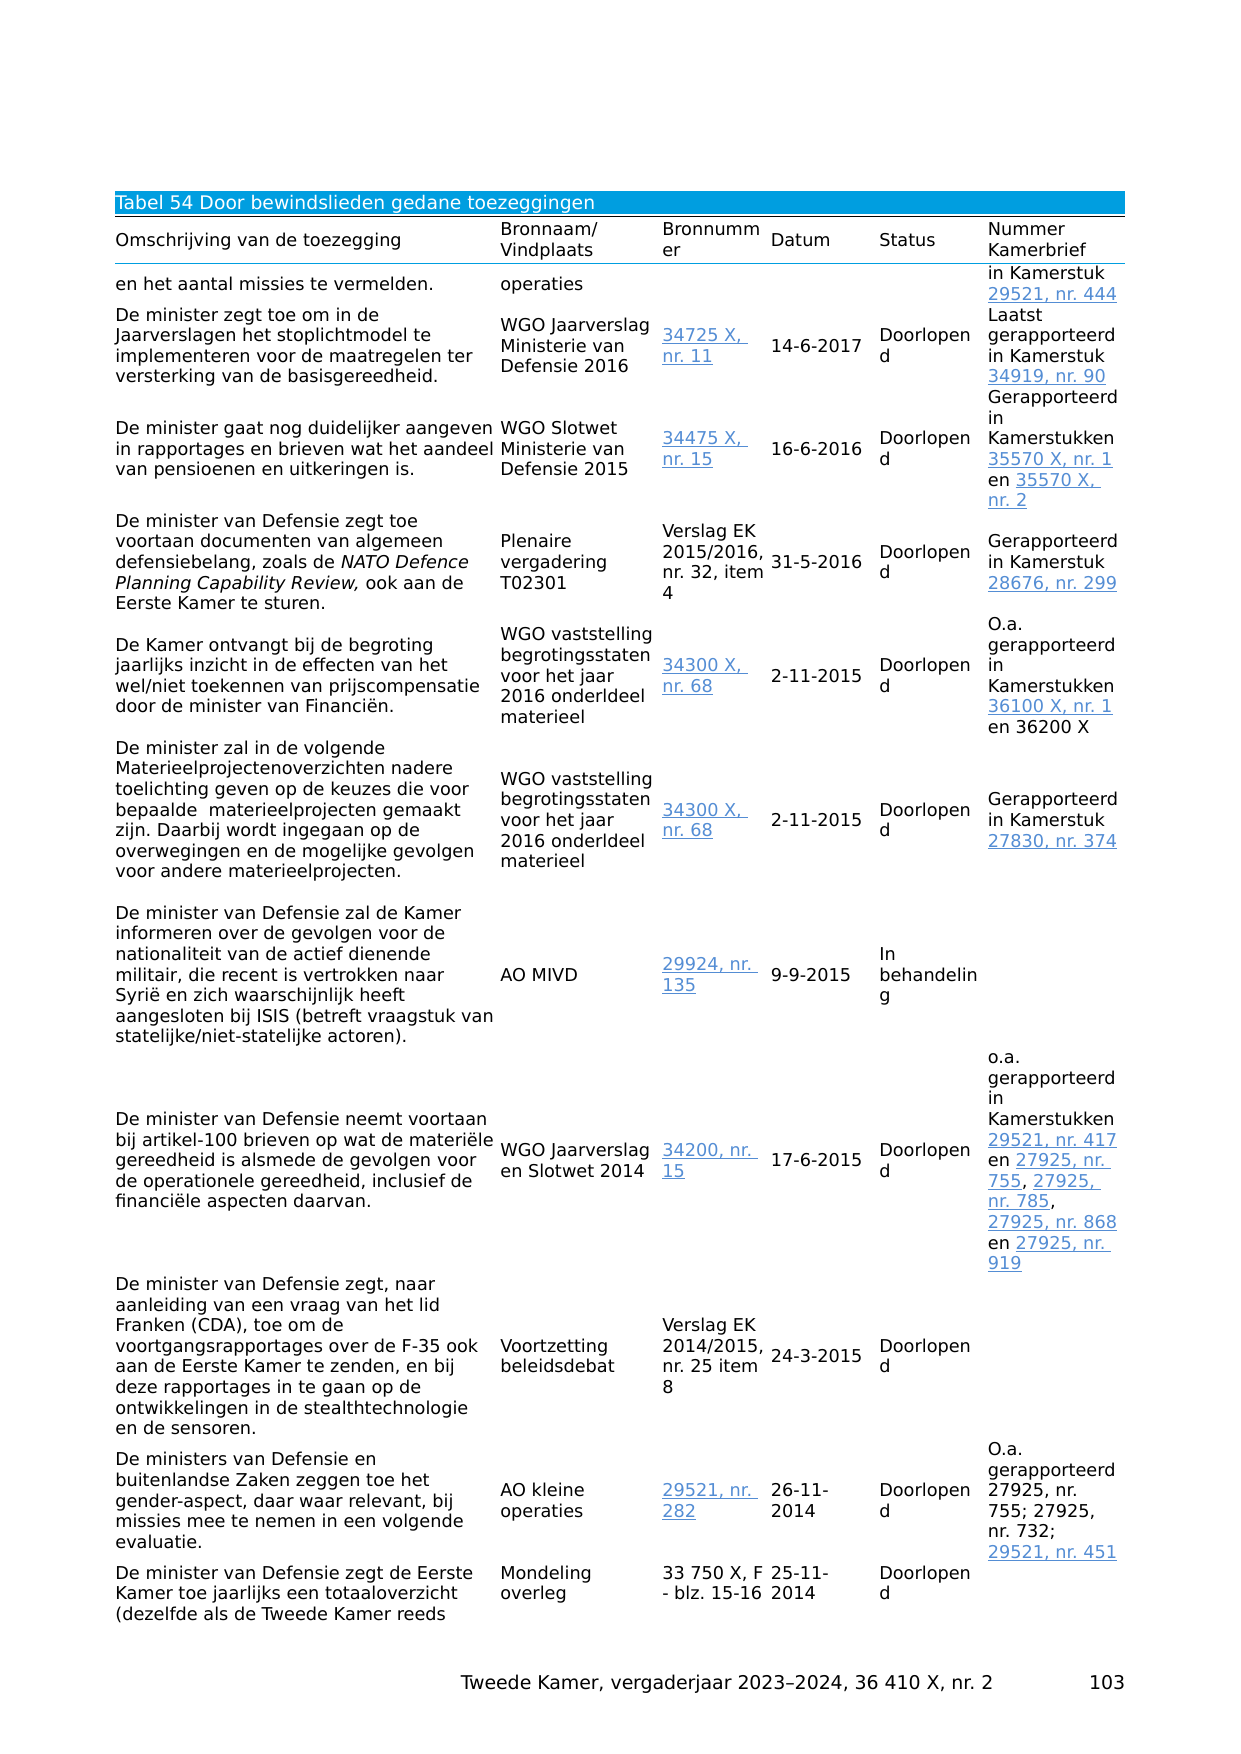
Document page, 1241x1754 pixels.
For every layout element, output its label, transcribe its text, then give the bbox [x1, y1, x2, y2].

table_cell [659, 264, 768, 304]
table_cell AO MIVD [497, 903, 659, 1047]
table_cell 33 750 X, F - blz. 15-16 [659, 1563, 768, 1624]
table_cell 31-5-2016 [768, 511, 876, 614]
table_cell WGO vaststelling begrotingsstaten voor het jaar 2016 onderldeel materieel [497, 614, 659, 738]
table_cell [985, 903, 1125, 1047]
table_cell Doorlopend [876, 1563, 985, 1624]
table_cell Gerapporteerd in Kamerstukken 35570 X, nr. 1 en 35570 X, nr. 2 [985, 387, 1125, 511]
table_cell 34200, nr. 15 [659, 1047, 768, 1274]
table_cell en het aantal missies te vermelden. [115, 264, 497, 304]
table_cell Doorlopend [876, 305, 985, 387]
table_cell Verslag EK 2015/2016, nr. 32, item 4 [659, 511, 768, 614]
table_cell Doorlopend [876, 738, 985, 903]
table_cell AO kleine operaties [497, 1439, 659, 1563]
table_cell ​De minister van Defensie zegt toe voortaan documenten van algemeen defensiebelang, zoals de NATO Defence Planning Capability Review, ook aan de Eerste Kamer te sturen. [115, 511, 497, 614]
table_cell WGO Slotwet Ministerie van Defensie 2015 [497, 387, 659, 511]
table_cell In behandeling [876, 903, 985, 1047]
table_cell 2-11-2015 [768, 614, 876, 738]
table_cell 25-11-2014 [768, 1563, 876, 1624]
table_cell Doorlopend [876, 614, 985, 738]
table_cell Datum [768, 217, 876, 263]
table_cell De minister zegt toe om in de Jaarverslagen het stoplichtmodel te implementeren voor de maatregelen ter versterking van de basisgereedheid. [115, 305, 497, 387]
table_cell 9-9-2015 [768, 903, 876, 1047]
table_cell 29521, nr. 282 [659, 1439, 768, 1563]
table_cell O.a. gerapporteerd 27925, nr. 755; 27925, nr. 732; 29521, nr. 451 [985, 1439, 1125, 1563]
table_cell 34300 X, nr. 68 [659, 738, 768, 903]
table_cell Doorlopend [876, 1274, 985, 1439]
table_cell 29924, nr. 135 [659, 903, 768, 1047]
table_cell operaties [497, 264, 659, 304]
table_cell ​De minister van Defensie zegt de Eerste Kamer toe jaarlijks een totaaloverzicht (dezelfde als de Tweede Kamer reeds [115, 1563, 497, 1624]
table_cell [985, 1274, 1125, 1439]
table_cell WGO Jaarverslag en Slotwet 2014 [497, 1047, 659, 1274]
table_cell Plenaire vergadering T02301 [497, 511, 659, 614]
table_cell 34475 X, nr. 15 [659, 387, 768, 511]
table_cell WGO vaststelling begrotingsstaten voor het jaar 2016 onderldeel materieel [497, 738, 659, 903]
table_cell Omschrijving van de toezegging [115, 217, 497, 263]
table_cell Bronnaam/ Vindplaats [497, 217, 659, 263]
table_cell 26-11-2014 [768, 1439, 876, 1563]
table_cell De minister gaat nog duidelijker aangeven in rapportages en brieven wat het aandeel van pensioenen en uitkeringen is. [115, 387, 497, 511]
table_cell 34725 X, nr. 11 [659, 305, 768, 387]
table_cell [985, 1563, 1125, 1624]
table_cell Mondeling overleg [497, 1563, 659, 1624]
table_cell 17-6-2015 [768, 1047, 876, 1274]
table_cell 34300 X, nr. 68 [659, 614, 768, 738]
table_cell Nummer Kamerbrief [985, 217, 1125, 263]
table_cell Doorlopend [876, 511, 985, 614]
table_cell o.a. gerapporteerd in Kamerstukken 29521, nr. 417 en 27925, nr. 755, 27925, nr. 785, 27925, nr. 868 en 27925, nr. 919 [985, 1047, 1125, 1274]
table_cell [876, 264, 985, 304]
table_cell Doorlopend [876, 387, 985, 511]
table_cell [768, 264, 876, 304]
table_cell Status [876, 217, 985, 263]
table_cell ​De minister van Defensie zegt, naar aanleiding van een vraag van het lid Franken (CDA), toe om de voortgangsrapportages over de F-35 ook aan de Eerste Kamer te zenden, en bij deze rapportages in te gaan op de ontwikkelingen in de stealthtechnologie en de sensoren. [115, 1274, 497, 1439]
table_cell Bronnummer [659, 217, 768, 263]
table_cell O.a. gerapporteerd in Kamerstukken 36100 X, nr. 1 en 36200 X [985, 614, 1125, 738]
table_cell Voortzetting beleidsdebat [497, 1274, 659, 1439]
table_cell De minister zal in de volgende Materieelprojectenoverzichten nadere toelichting geven op de keuzes die voor bepaalde materieelprojecten gemaakt zijn. Daarbij wordt ingegaan op de overwegingen en de mogelijke gevolgen voor andere materieelprojecten. [115, 738, 497, 903]
table_cell 14-6-2017 [768, 305, 876, 387]
table_cell WGO Jaarverslag Ministerie van Defensie 2016 [497, 305, 659, 387]
table_cell in Kamerstuk 29521, nr. 444 [985, 264, 1125, 304]
table_cell Gerapporteerd in Kamerstuk 27830, nr. 374 [985, 738, 1125, 903]
table_cell De minister van Defensie neemt voortaan bij artikel-100 brieven op wat de materiële gereedheid is alsmede de gevolgen voor de operationele gereedheid, inclusief de financiële aspecten daarvan. [115, 1047, 497, 1274]
table_cell De minister van Defensie zal de Kamer informeren over de gevolgen voor de nationaliteit van de actief dienende militair, die recent is vertrokken naar Syrië en zich waarschijnlijk heeft aangesloten bij ISIS (betreft vraagstuk van statelijke/niet-statelijke actoren). [115, 903, 497, 1047]
table_cell Gerapporteerd in Kamerstuk 28676, nr. 299 [985, 511, 1125, 614]
table_cell 24-3-2015 [768, 1274, 876, 1439]
table_cell De ministers van Defensie en buitenlandse Zaken zeggen toe het gender-aspect, daar waar relevant, bij missies mee te nemen in een volgende evaluatie. [115, 1439, 497, 1563]
table_cell Doorlopend [876, 1439, 985, 1563]
table_cell Doorlopend [876, 1047, 985, 1274]
table_cell Laatst gerapporteerd in Kamerstuk 34919, nr. 90 [985, 305, 1125, 387]
table_cell 16-6-2016 [768, 387, 876, 511]
table_cell Verslag EK 2014/2015, nr. 25 item 8 [659, 1274, 768, 1439]
table_cell 2-11-2015 [768, 738, 876, 903]
table_cell De Kamer ontvangt bij de begroting jaarlijks inzicht in de effecten van het wel/niet toekennen van prijscompensatie door de minister van Financiën. [115, 614, 497, 738]
